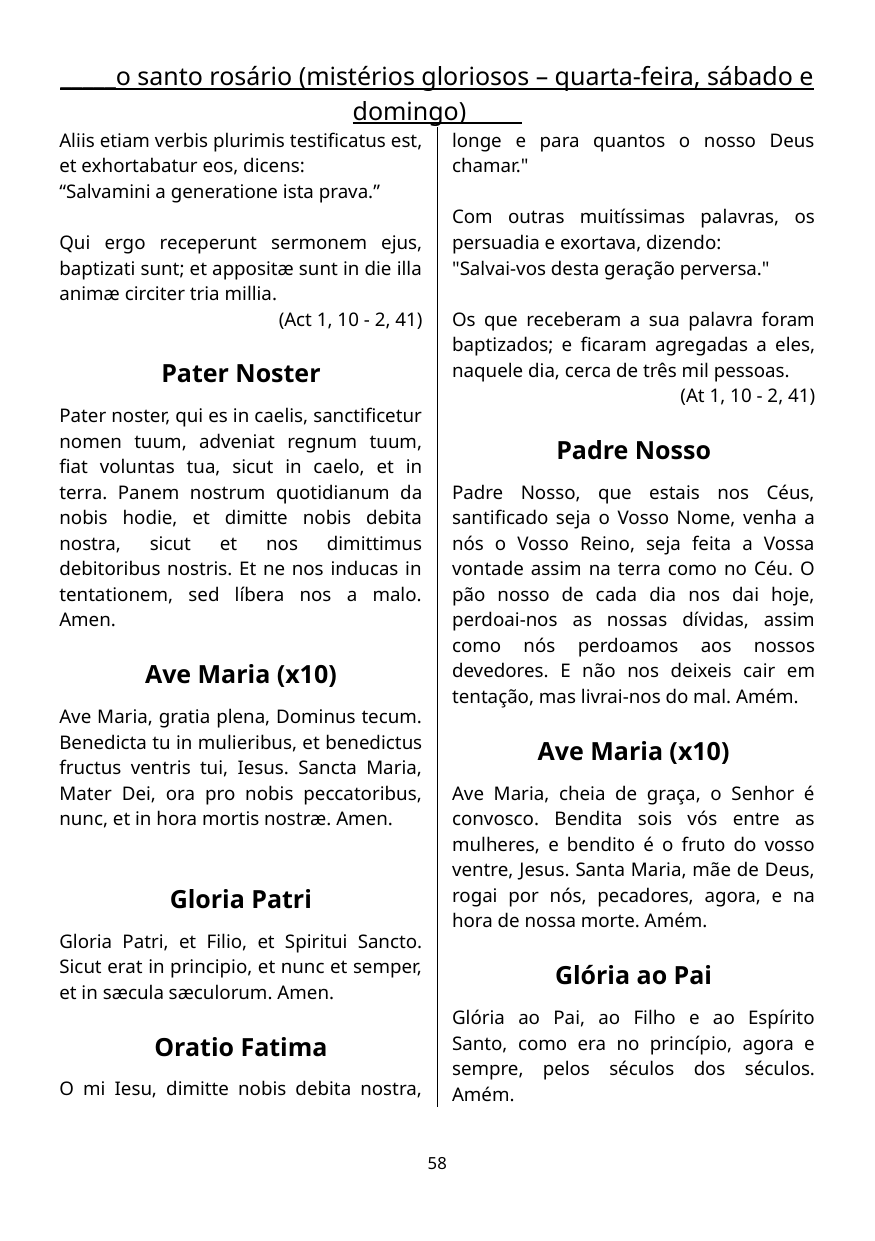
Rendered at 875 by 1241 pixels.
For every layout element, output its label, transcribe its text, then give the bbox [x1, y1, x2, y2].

table_header longe e para quantos o nosso Deus chamar." Com outras muitíssimas palavras, os persuadia e exortava, dizendo: "Salvai-vos desta geração perversa." Os que receberam a sua palavra foram baptizados; e ficaram agregadas a eles, naquele dia, cerca de três mil pessoas. (At 1, 10 - 2, 41) Padre Nosso Padre Nosso, que estais nos Céus, santificado seja o Vosso Nome, venha a nós o Vosso Reino, seja feita a Vossa vontade assim na terra como no Céu. O pão nosso de cada dia nos dai hoje, perdoai-nos as nossas dívidas, assim como nós perdoamos aos nossos devedores. E não nos deixeis cair em tentação, mas livrai-nos do mal. Amém. Ave Maria (x10) Ave Maria, cheia de graça, o Senhor é convosco. Bendita sois vós entre as mulheres, e bendito é o fruto do vosso ventre, Jesus. Santa Maria, mãe de Deus, rogai por nós, pecadores, agora, e na hora de nossa morte. Amém. Glória ao Pai Glória ao Pai, ao Filho e ao Espírito Santo, como era no princípio, agora e sempre, pelos séculos dos séculos. Amém. [438, 127, 830, 1107]
table_header Aliis etiam verbis plurimis testificatus est, et exhortabatur eos, dicens: “Salvamini a generatione ista prava.” Qui ergo receperunt sermonem ejus, baptizati sunt; et appositæ sunt in die illa animæ circiter tria millia. (Act 1, 10 - 2, 41) Pater Noster Pater noster, qui es in caelis, sanctificetur nomen tuum, adveniat regnum tuum, fiat voluntas tua, sicut in caelo, et in terra. Panem nostrum quotidianum da nobis hodie, et dimitte nobis debita nostra, sicut et nos dimittimus debitoribus nostris. Et ne nos inducas in tentationem, sed líbera nos a malo. Amen. Ave Maria (x10) Ave Maria, gratia plena, Dominus tecum. Benedicta tu in mulieribus, et benedictus fructus ventris tui, Iesus. Sancta Maria, Mater Dei, ora pro nobis peccatoribus, nunc, et in hora mortis nostræ. Amen. Gloria Patri Gloria Patri, et Filio, et Spiritui Sancto. Sicut erat in principio, et nunc et semper, et in sæcula sæculorum. Amen. Oratio Fatima O mi Iesu, dimitte nobis debita nostra, [44, 127, 437, 1107]
